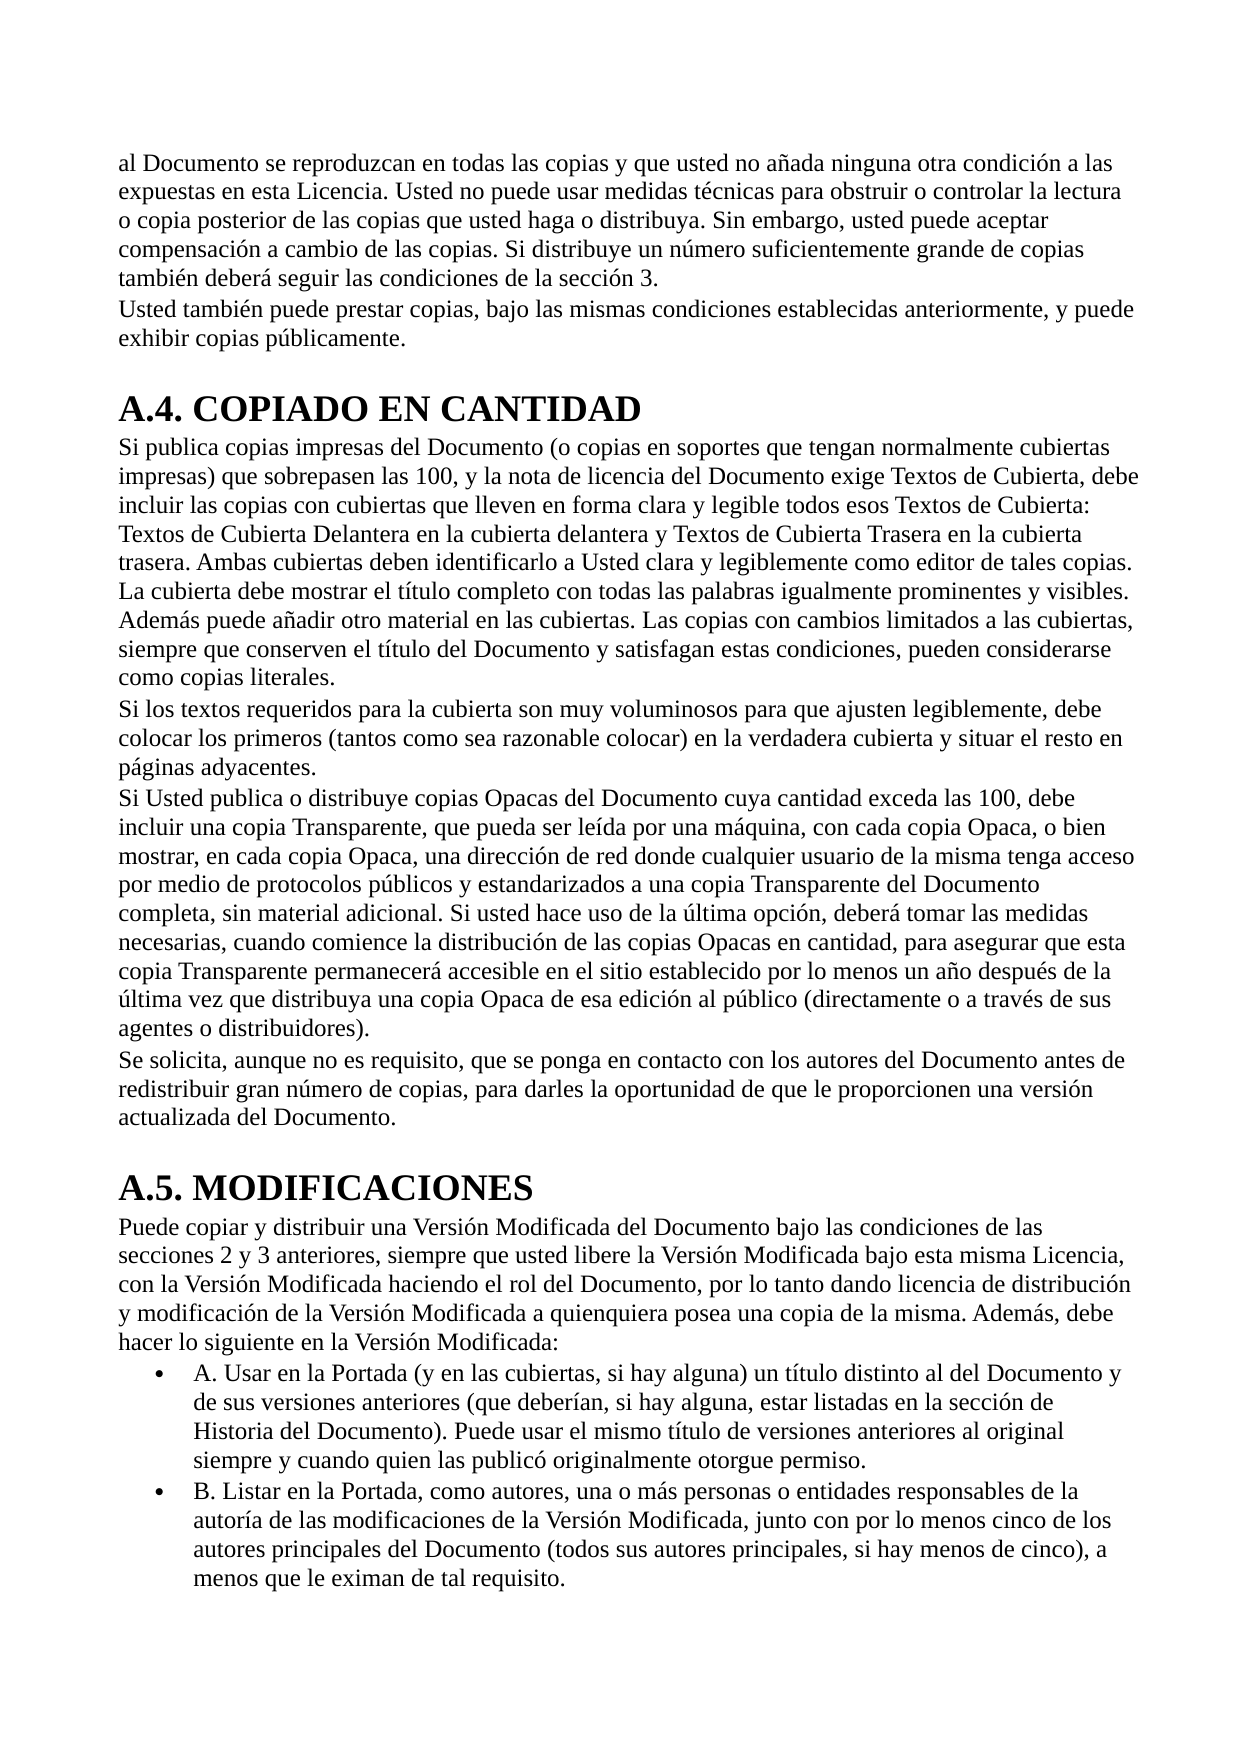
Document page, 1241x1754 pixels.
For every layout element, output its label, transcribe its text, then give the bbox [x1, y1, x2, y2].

text Si Usted publica o distribuye copias Opacas del Documento cuya cantidad exceda las 100, debe incluir una copia Transparente, que pueda ser leída por una máquina, con cada copia Opaca, o bien mostrar, en cada copia Opaca, una dirección de red donde cualquier usuario de la misma tenga acceso por medio de protocolos públicos y estandarizados a una copia Transparente del Documento completa, sin material adicional. Si usted hace uso de la última opción, deberá tomar las medidas necesarias, cuando comience la distribución de las copias Opacas en cantidad, para asegurar que esta copia Transparente permanecerá accesible en el sitio establecido por lo menos un año después de la última vez que distribuya una copia Opaca de esa edición al público (directamente o a través de sus agentes o distribuidores). [118, 783, 1140, 1042]
text Se solicita, aunque no es requisito, que se ponga en contacto con los autores del Documento antes de redistribuir gran número de copias, para darles la oportunidad de que le proporcionen una versión actualizada del Documento. [118, 1045, 1140, 1131]
list A. Usar en la Portada (y en las cubiertas, si hay alguna) un título distinto al del Documento y de sus versiones anteriores (que deberían, si hay alguna, estar listadas en la sección de Historia del Documento). Puede usar el mismo título de versiones anteriores al original siempre y cuando quien las publicó originalmente otorgue permiso. [156, 1358, 1140, 1473]
text Usted también puede prestar copias, bajo las mismas condiciones establecidas anteriormente, y puede exhibir copias públicamente. [118, 294, 1140, 352]
text Si los textos requeridos para la cubierta son muy voluminosos para que ajusten legiblemente, debe colocar los primeros (tantos como sea razonable colocar) en la verdadera cubierta y situar el resto en páginas adyacentes. [118, 694, 1140, 780]
text Puede copiar y distribuir una Versión Modificada del Documento bajo las condiciones de las secciones 2 y 3 anteriores, siempre que usted libere la Versión Modificada bajo esta misma Licencia, con la Versión Modificada haciendo el rol del Documento, por lo tanto dando licencia de distribución y modificación de la Versión Modificada a quienquiera posea una copia de la misma. Además, debe hacer lo siguiente en la Versión Modificada: [118, 1212, 1140, 1356]
text Si publica copias impresas del Documento (o copias en soportes que tengan normalmente cubiertas impresas) que sobrepasen las 100, y la nota de licencia del Documento exige Textos de Cubierta, debe incluir las copias con cubiertas que lleven en forma clara y legible todos esos Textos de Cubierta: Textos de Cubierta Delantera en la cubierta delantera y Textos de Cubierta Trasera en la cubierta trasera. Ambas cubiertas deben identificarlo a Usted clara y legiblemente como editor de tales copias. La cubierta debe mostrar el título completo con todas las palabras igualmente prominentes y visibles. Además puede añadir otro material en las cubiertas. Las copias con cambios limitados a las cubiertas, siempre que conserven el título del Documento y satisfagan estas condiciones, pueden considerarse como copias literales. [118, 432, 1140, 691]
text al Documento se reproduzcan en todas las copias y que usted no añada ninguna otra condición a las expuestas en esta Licencia. Usted no puede usar medidas técnicas para obstruir o controlar la lectura o copia posterior de las copias que usted haga o distribuya. Sin embargo, usted puede aceptar compensación a cambio de las copias. Si distribuye un número suficientemente grande de copias también deberá seguir las condiciones de la sección 3. [118, 148, 1140, 291]
list B. Listar en la Portada, como autores, una o más personas o entidades responsables de la autoría de las modificaciones de la Versión Modificada, junto con por lo menos cinco de los autores principales del Documento (todos sus autores principales, si hay menos de cinco), a menos que le eximan de tal requisito. [156, 1476, 1140, 1591]
text A.4. COPIADO EN CANTIDAD [118, 386, 1140, 429]
text A.5. MODIFICACIONES [118, 1166, 1140, 1209]
